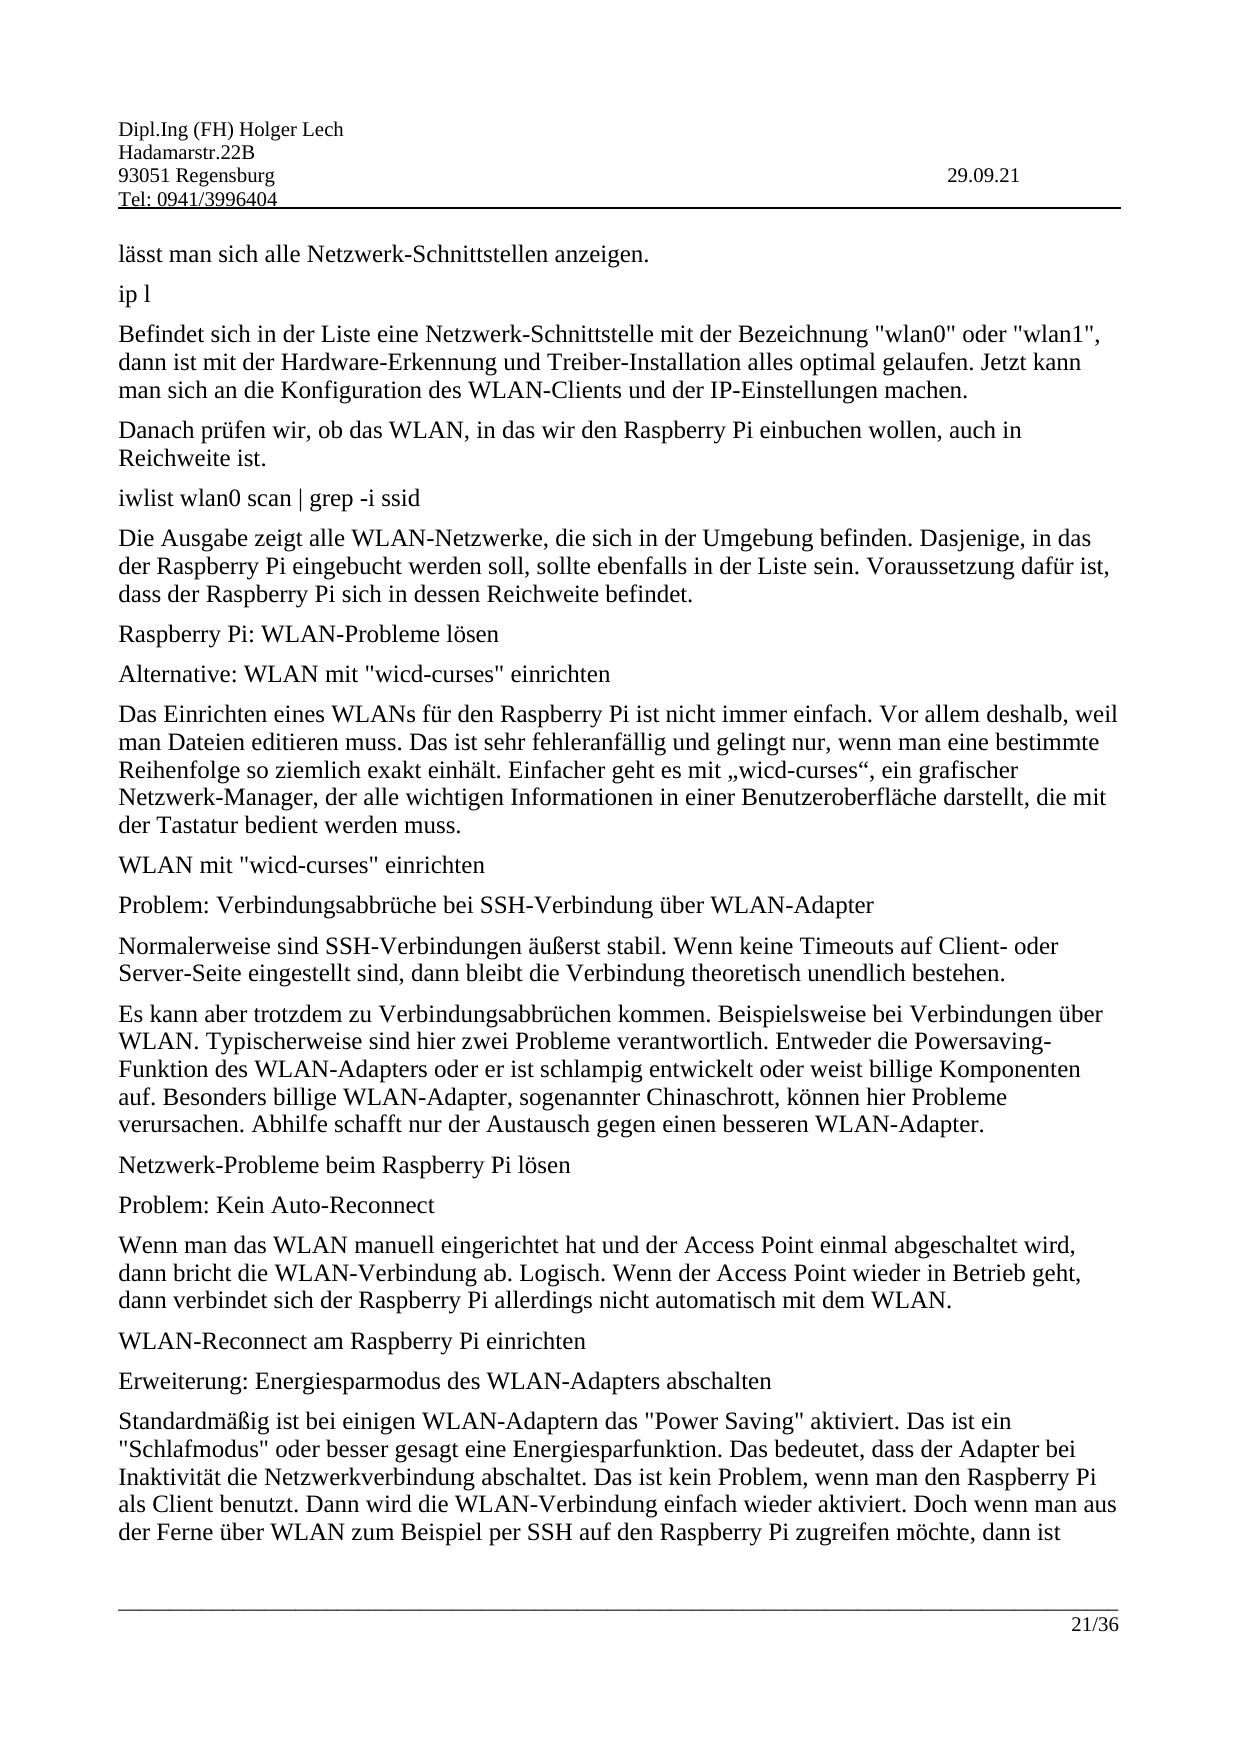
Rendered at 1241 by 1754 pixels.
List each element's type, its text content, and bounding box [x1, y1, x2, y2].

text Wenn man das WLAN manuell eingerichtet hat und der Access Point einmal abgeschaltet wird, dann bricht die WLAN-Verbindung ab. Logisch. Wenn der Access Point wieder in Betrieb geht, dann verbindet sich der Raspberry Pi allerdings nicht automatisch mit dem WLAN. [118, 1231, 1122, 1314]
text WLAN-Reconnect am Raspberry Pi einrichten [118, 1327, 1122, 1354]
text lässt man sich alle Netzwerk-Schnittstellen anzeigen. [118, 240, 1122, 268]
text Raspberry Pi: WLAN-Probleme lösen [118, 620, 1122, 648]
text Netzwerk-Probleme beim Raspberry Pi lösen [118, 1151, 1122, 1178]
text Es kann aber trotzdem zu Verbindungsabbrüchen kommen. Beispielsweise bei Verbindungen über WLAN. Typischerweise sind hier zwei Probleme verantwortlich. Entweder die Powersaving-Funktion des WLAN-Adapters oder er ist schlampig entwickelt oder weist billige Komponenten auf. Besonders billige WLAN-Adapter, sogenannter Chinaschrott, können hier Probleme verursachen. Abhilfe schafft nur der Austausch gegen einen besseren WLAN-Adapter. [118, 1000, 1122, 1138]
text Problem: Verbindungsabbrüche bei SSH-Verbindung über WLAN-Adapter [118, 892, 1122, 919]
text Die Ausgabe zeigt alle WLAN-Netzwerke, die sich in der Umgebung befinden. Dasjenige, in das der Raspberry Pi eingebucht werden soll, sollte ebenfalls in der Liste sein. Voraussetzung dafür ist, dass der Raspberry Pi sich in dessen Reichweite befindet. [118, 524, 1122, 607]
text ip l [118, 280, 1122, 308]
text Normalerweise sind SSH-Verbindungen äußerst stabil. Wenn keine Timeouts auf Client- oder Server-Seite eingestellt sind, dann bleibt die Verbindung theoretisch unendlich bestehen. [118, 932, 1122, 987]
text Standardmäßig ist bei einigen WLAN-Adaptern das "Power Saving" aktiviert. Das ist ein "Schlafmodus" oder besser gesagt eine Energiesparfunktion. Das bedeutet, dass der Adapter bei Inaktivität die Netzwerkverbindung abschaltet. Das ist kein Problem, wenn man den Raspberry Pi als Client benutzt. Dann wird die WLAN-Verbindung einfach wieder aktiviert. Doch wenn man aus der Ferne über WLAN zum Beispiel per SSH auf den Raspberry Pi zugreifen möchte, dann ist [118, 1407, 1122, 1546]
text Alternative: WLAN mit "wicd-curses" einrichten [118, 660, 1122, 688]
text Danach prüfen wir, ob das WLAN, in das wir den Raspberry Pi einbuchen wollen, auch in Reichweite ist. [118, 416, 1122, 472]
text WLAN mit "wicd-curses" einrichten [118, 851, 1122, 879]
text iwlist wlan0 scan | grep -i ssid [118, 484, 1122, 512]
text Befindet sich in der Liste eine Netzwerk-Schnittstelle mit der Bezeichnung "wlan0" oder "wlan1", dann ist mit der Hardware-Erkennung und Treiber-Installation alles optimal gelaufen. Jetzt kann man sich an die Konfiguration des WLAN-Clients und der IP-Einstellungen machen. [118, 321, 1122, 404]
text Problem: Kein Auto-Reconnect [118, 1191, 1122, 1219]
text Erweiterung: Energiesparmodus des WLAN-Adapters abschalten [118, 1367, 1122, 1395]
text Das Einrichten eines WLANs für den Raspberry Pi ist nicht immer einfach. Vor allem deshalb, weil man Dateien editieren muss. Das ist sehr fehleranfällig und gelingt nur, wenn man eine bestimmte Reihenfolge so ziemlich exakt einhält. Einfacher geht es mit „wicd-curses“, ein grafischer Netzwerk-Manager, der alle wichtigen Informationen in einer Benutzeroberfläche darstellt, die mit der Tastatur bedient werden muss. [118, 700, 1122, 839]
